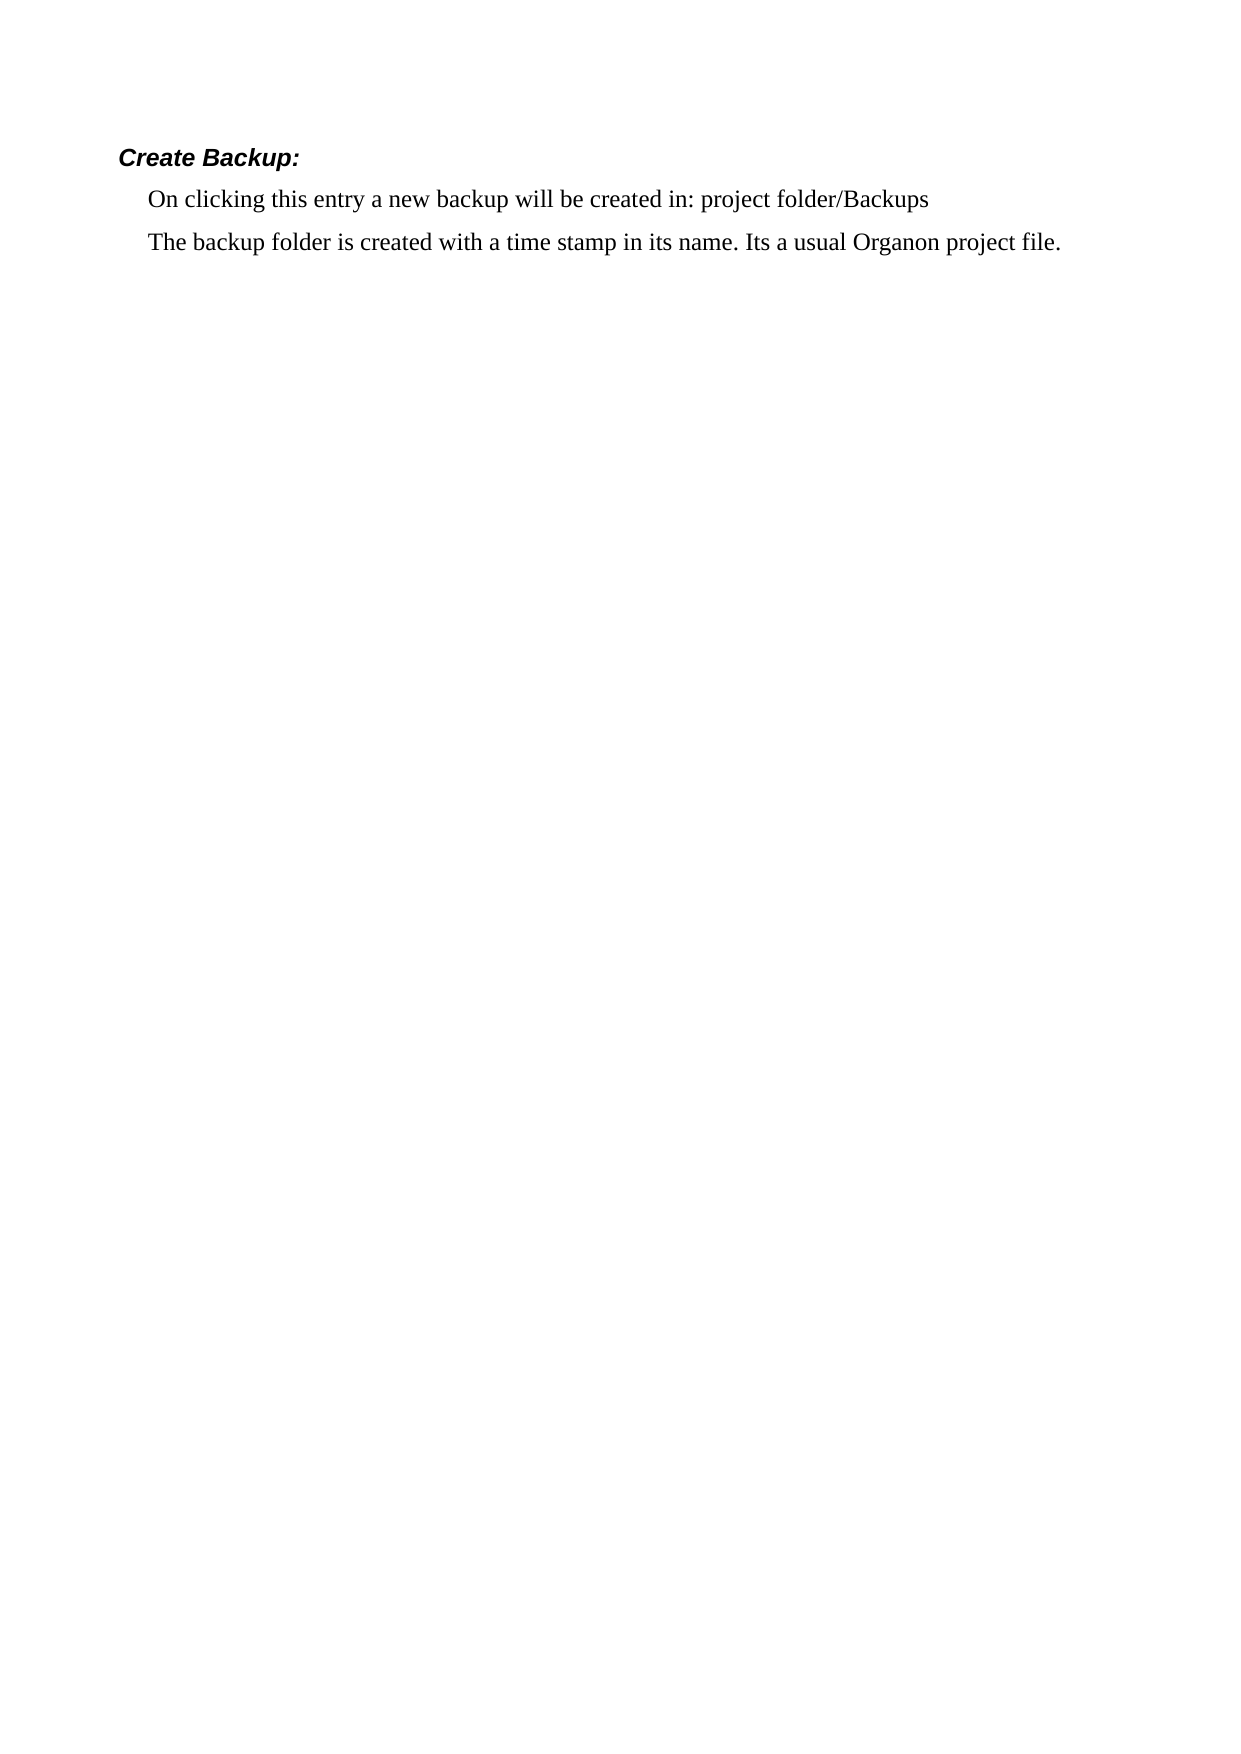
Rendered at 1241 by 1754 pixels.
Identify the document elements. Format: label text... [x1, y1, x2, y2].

subtitle Create Backup: [118, 143, 1122, 172]
text On clicking this entry a new backup will be created in: project folder/Backups [148, 184, 1122, 213]
text The backup folder is created with a time stamp in its name. Its a usual Organon project file. [148, 227, 1122, 256]
